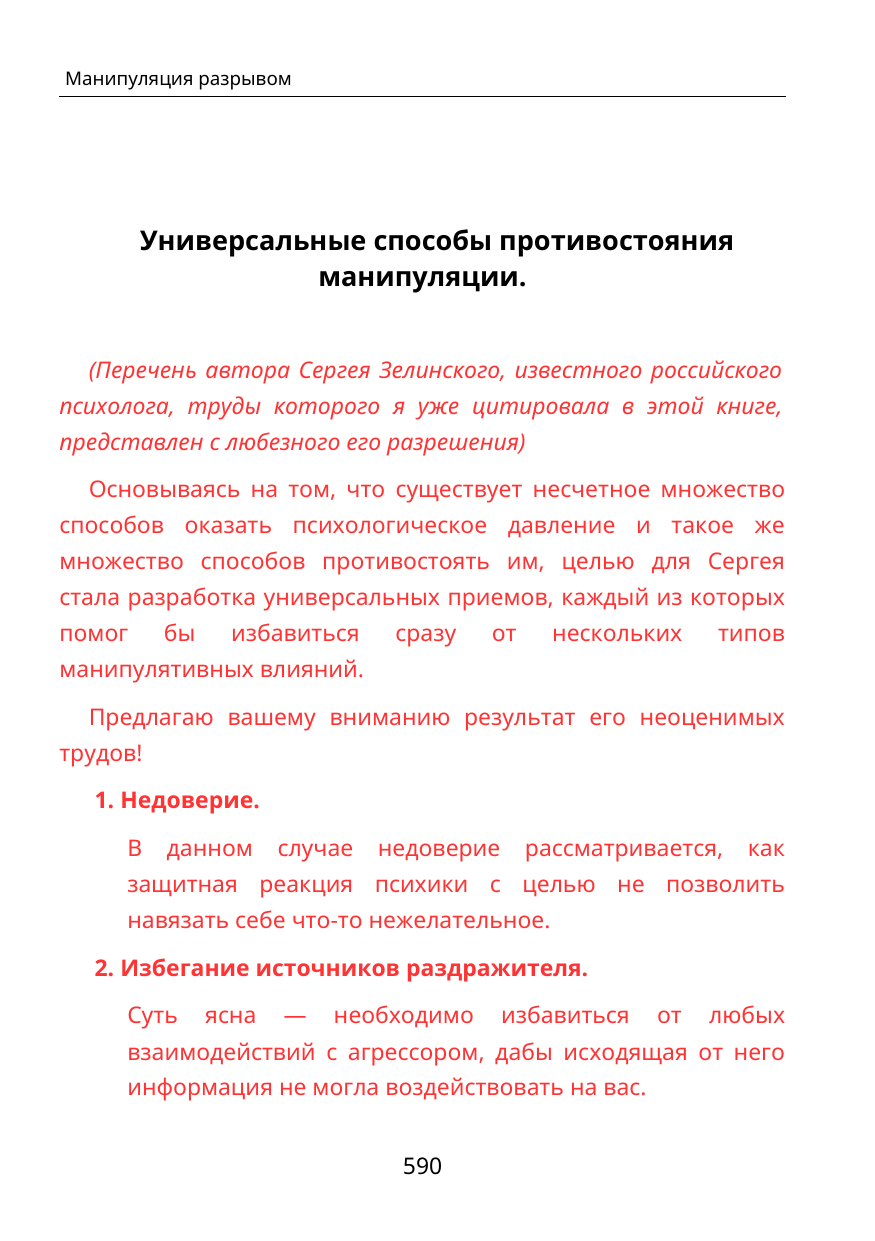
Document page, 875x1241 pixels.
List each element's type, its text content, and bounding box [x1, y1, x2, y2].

list В данном случае недоверие рассматривается, как защитная реакция психики с целью не позволить навязать себе что-то нежелательное. [88, 832, 786, 935]
subtitle Универсальные способы противостояния манипуляции. [59, 221, 786, 295]
text Предлагаю вашему вниманию результат его неоценимых трудов! [59, 701, 786, 768]
text Основываясь на том, что существует несчетное множество способов оказать психологическое давление и такое же множество способов противостоять им, целью для Сергея стала разработка универсальных приемов, каждый из которых помог бы избавиться сразу от нескольких типов манипулятивных влияний. [59, 473, 786, 684]
list Недоверие. [88, 784, 786, 816]
list Избегание источников раздражителя. [88, 952, 786, 983]
text (Перечень автора Сергея Зелинского, известного российского психолога, труды которого я уже цитировала в этой книге, представлен с любезного его разрешения) [59, 354, 786, 457]
list Суть ясна — необходимо избавиться от любых взаимодействий с агрессором, дабы исходящая от него информация не могла воздействовать на вас. [88, 999, 786, 1103]
